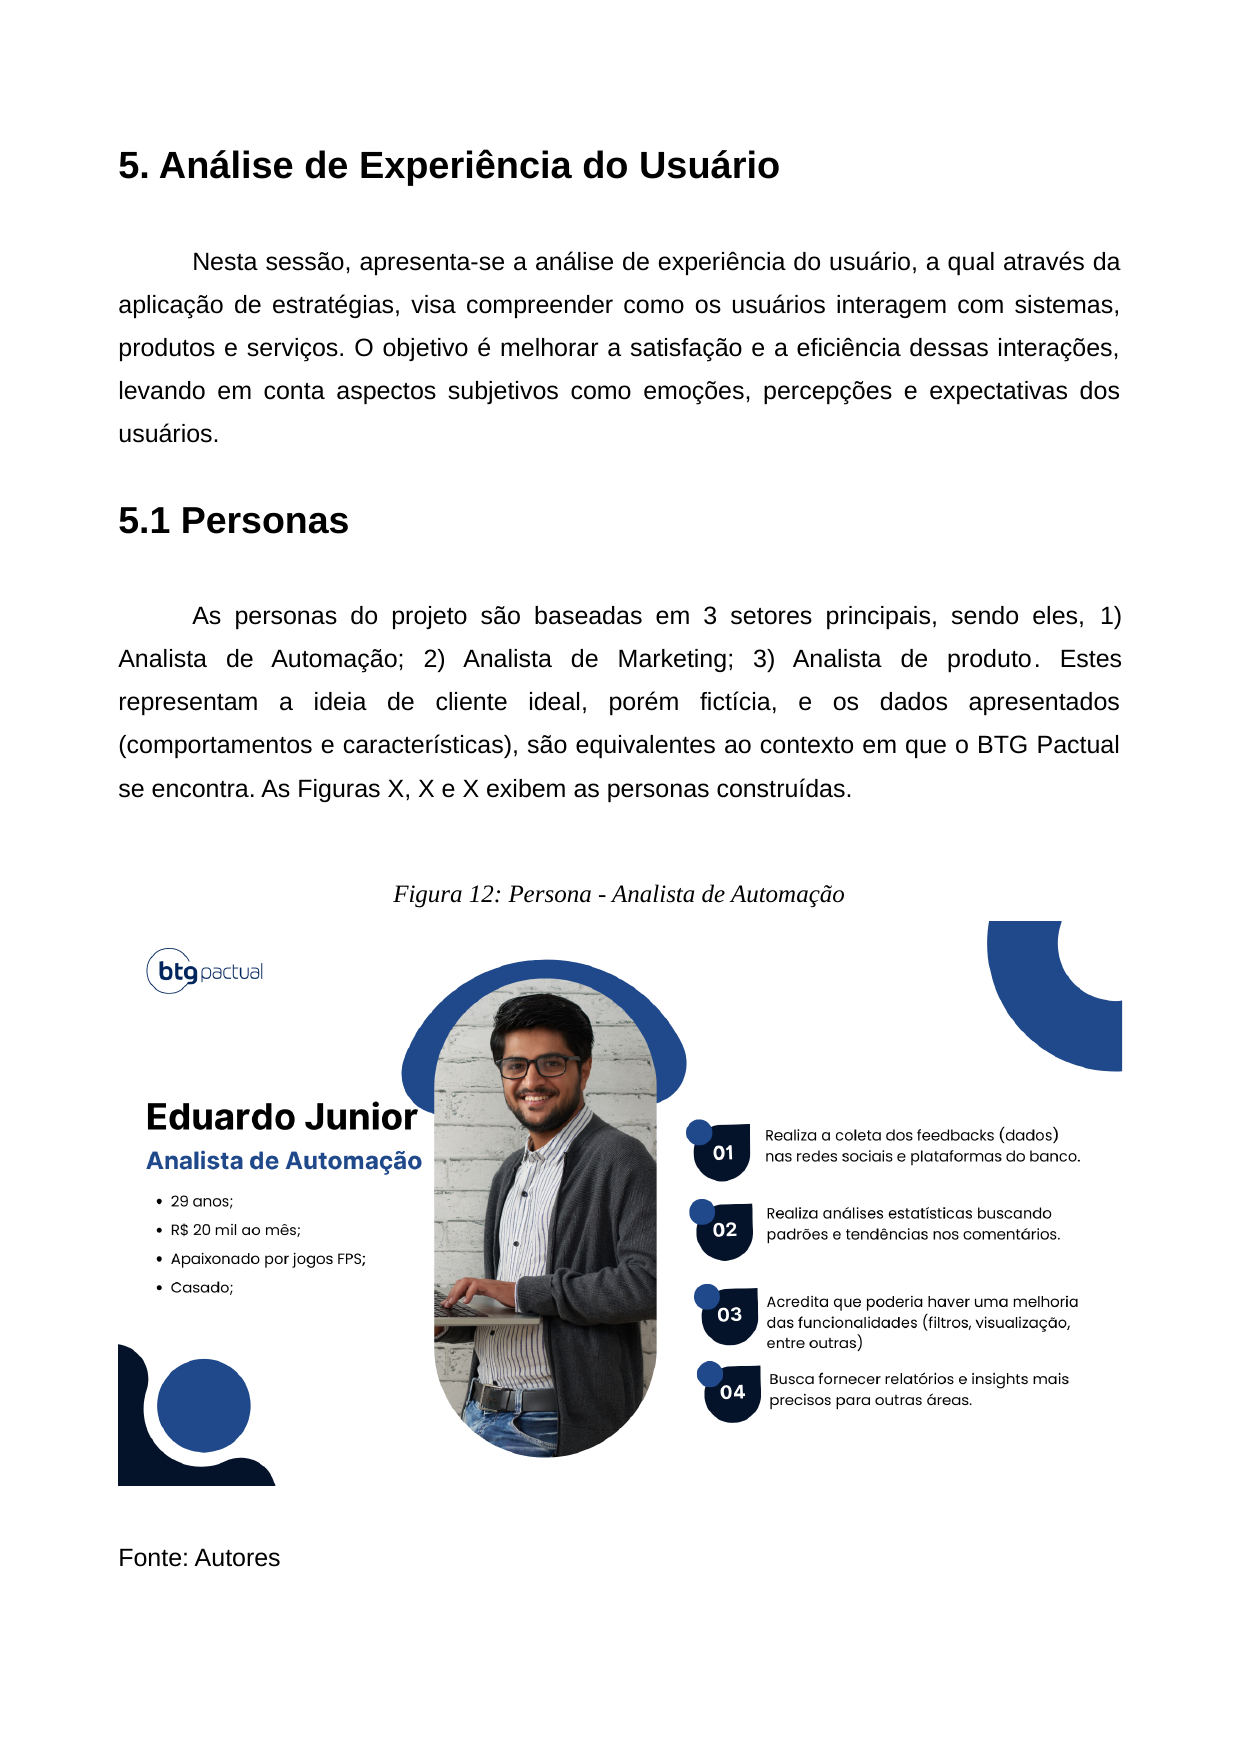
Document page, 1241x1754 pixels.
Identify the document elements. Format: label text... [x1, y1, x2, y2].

subtitle 5. Análise de Experiência do Usuário [118, 143, 1122, 187]
text Nesta sessão, apresenta-se a análise de experiência do usuário, a qual através da aplicação de estratégias, visa compreender como os usuários interagem com sistemas, produtos e serviços. O objetivo é melhorar a satisfação e a eficiência dessas interações, levando em conta aspectos subjetivos como emoções, percepções e expectativas dos usuários. [118, 247, 1122, 448]
text Fonte: Autores [118, 1543, 1122, 1571]
text Figura 12: Persona - Analista de Automação [118, 879, 1122, 908]
subtitle 5.1 Personas [118, 498, 1122, 541]
picture [118, 921, 1123, 1486]
text As personas do projeto são baseadas em 3 setores principais, sendo eles, 1) Analista de Automação; 2) Analista de Marketing; 3) Analista de produto. Estes representam a ideia de cliente ideal, porém fictícia, e os dados apresentados (comportamentos e características), são equivalentes ao contexto em que o BTG Pactual se encontra. As Figuras X, X e X exibem as personas construídas. [118, 601, 1122, 802]
